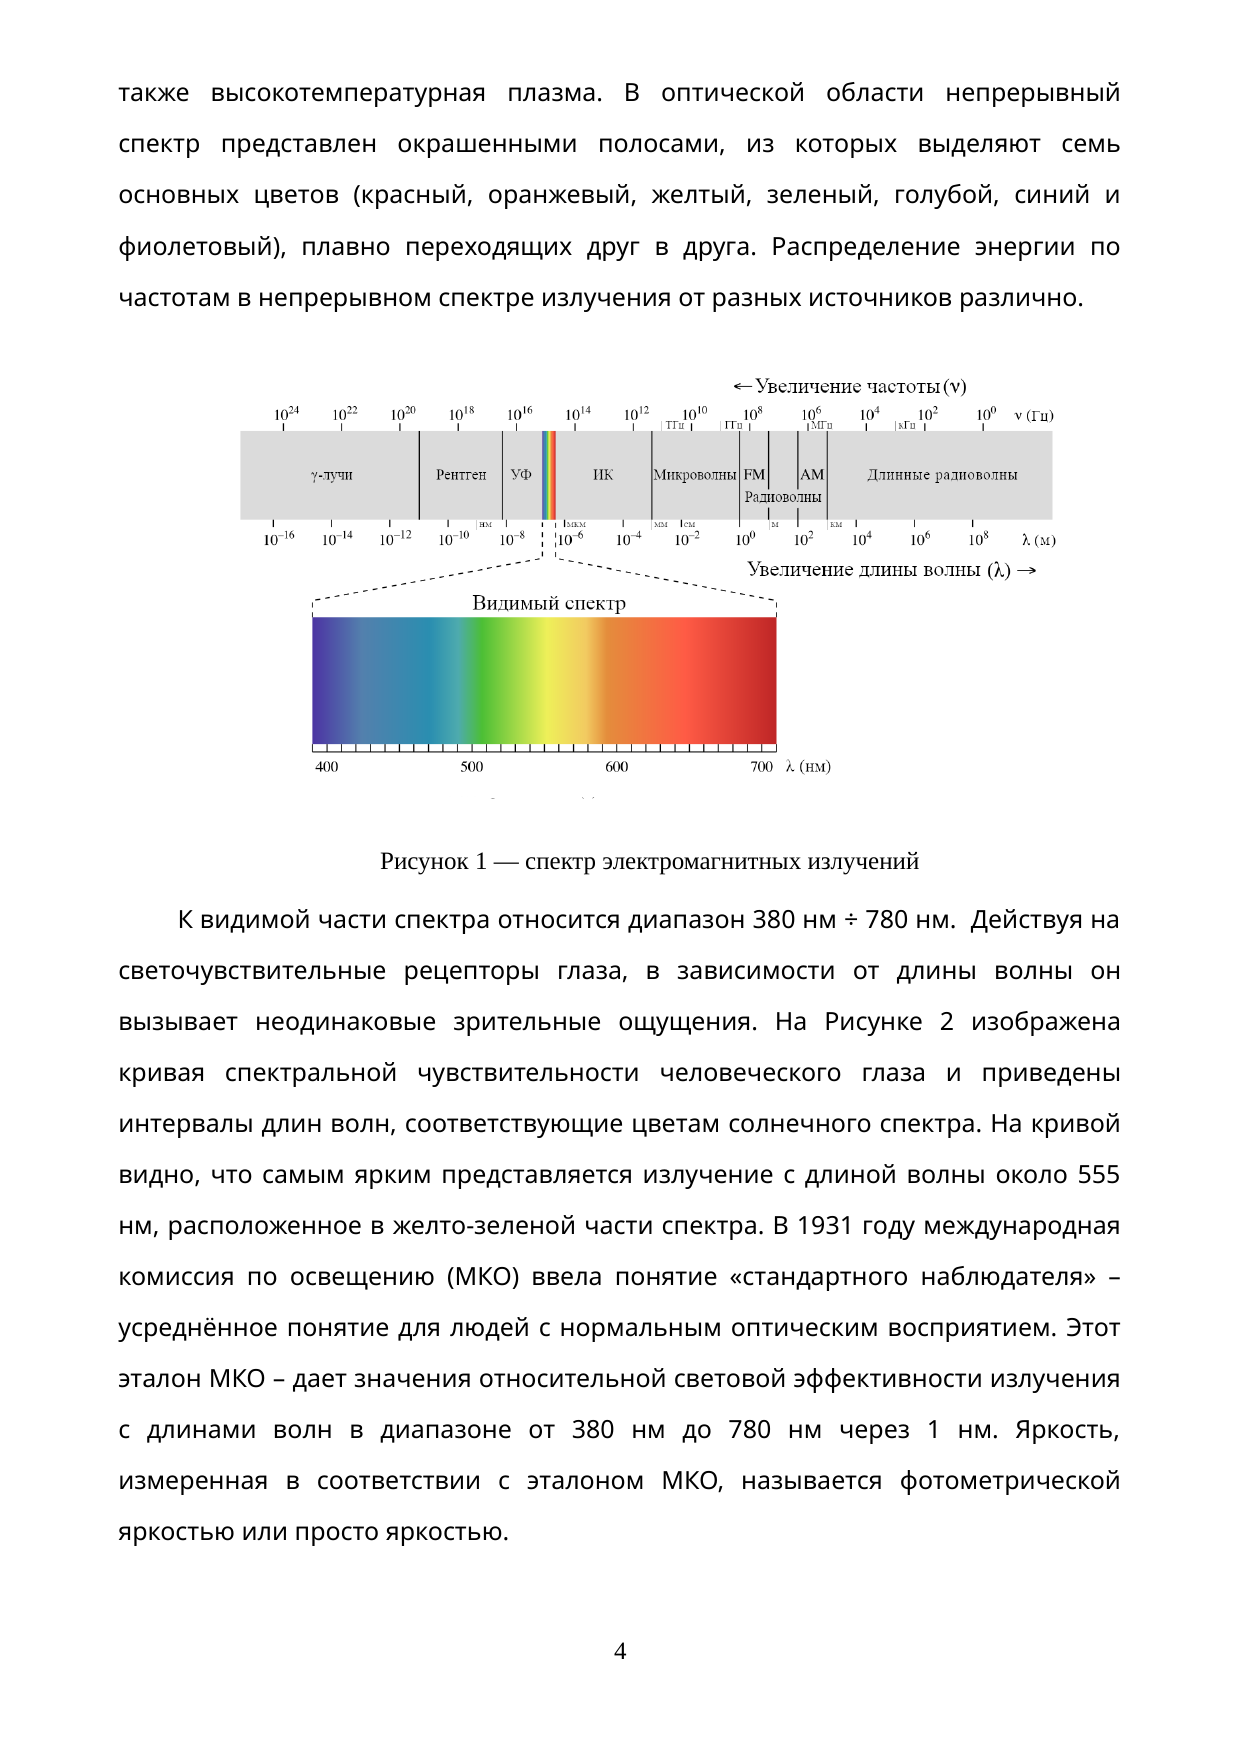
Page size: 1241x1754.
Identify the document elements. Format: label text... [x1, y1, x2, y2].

text К видимой части спектра относится диапазон 380 нм ÷ 780 нм. Действуя на светочувствительные рецепторы глаза, в зависимости от длины волны он вызывает неодинаковые зрительные ощущения. На Рисунке 2 изображена кривая спектральной чувствительности человеческого глаза и приведены интервалы длин волн, соответствующие цветам солнечного спектра. На кривой видно, что самым ярким представляется излучение с длиной волны около 555 нм, расположенное в желто-зеленой части спектра. В 1931 году международная комиссия по освещению (МКО) ввела понятие «стандартного наблюдателя» – усреднённое понятие для людей с нормальным оптическим восприятием. Этот эталон МКО – дает значения относительной световой эффективности излучения с длинами волн в диапазоне от 380 нм до 780 нм через 1 нм. Яркость, измеренная в соответствии с эталоном МКО, называется фотометрической яркостью или просто яркостью. [118, 902, 1122, 1548]
text Рисунок 1 — спектр электромагнитных излучений [118, 846, 1122, 875]
text также высокотемпературная плазма. В оптической области непрерывный спектр представлен окрашенными полосами, из которых выделяют семь основных цветов (красный, оранжевый, желтый, зеленый, голубой, синий и фиолетовый), плавно переходящих друг в друга. Распределение энергии по частотам в непрерывном спектре излучения от разных источников различно. [118, 75, 1122, 313]
picture [217, 357, 1076, 817]
